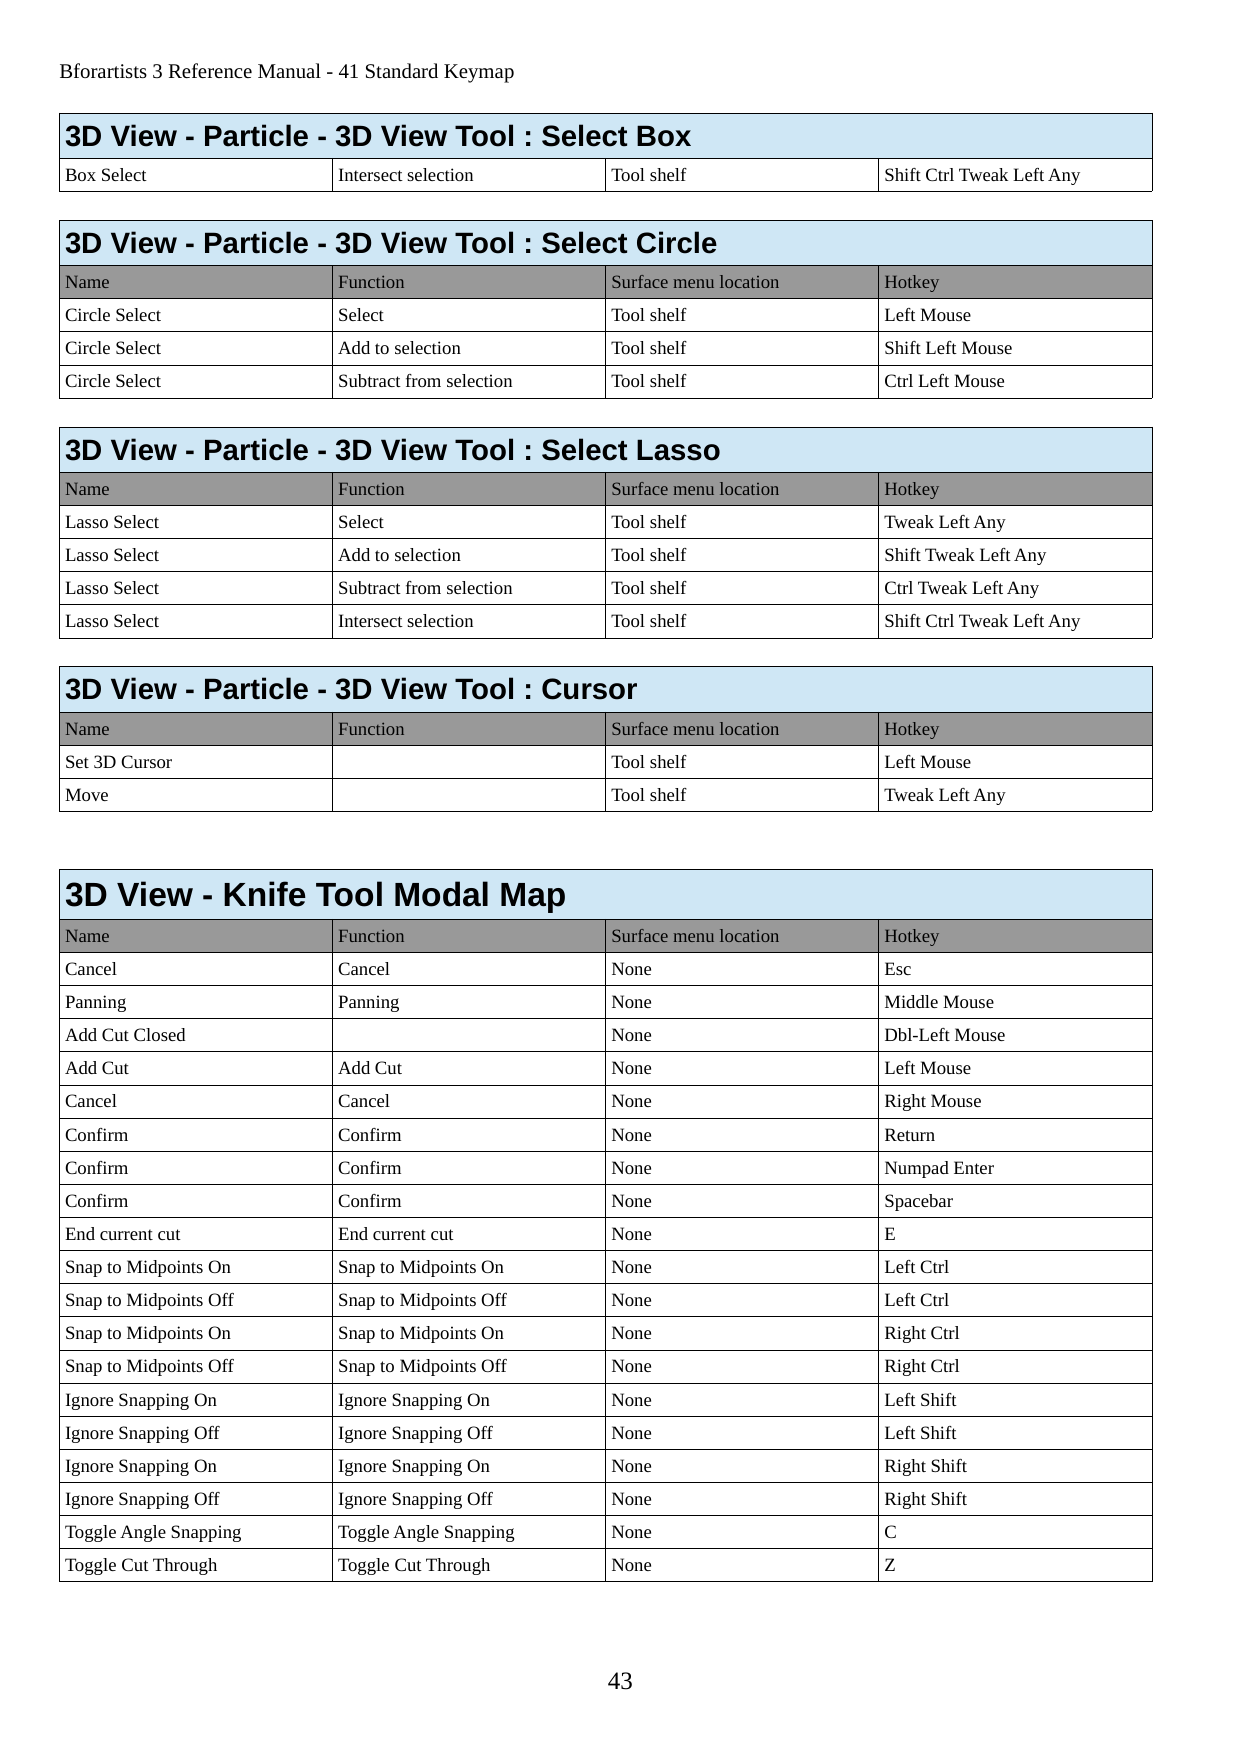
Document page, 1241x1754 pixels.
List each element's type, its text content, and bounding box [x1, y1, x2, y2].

table_cell Left Shift [879, 1384, 1152, 1416]
table_cell Right Shift [879, 1483, 1152, 1515]
table_cell [333, 746, 605, 778]
table_cell None [606, 1052, 878, 1084]
table_cell Confirm [333, 1185, 605, 1217]
table_cell Right Shift [879, 1450, 1152, 1482]
table_cell Spacebar [879, 1185, 1152, 1217]
table_cell Panning [333, 986, 605, 1018]
table_cell Circle Select [60, 366, 332, 398]
table_cell Tool shelf [606, 366, 878, 398]
table_cell Shift Ctrl Tweak Left Any [879, 605, 1152, 637]
table_cell Surface menu location [606, 713, 878, 745]
table_cell Snap to Midpoints Off [333, 1351, 605, 1383]
table_cell Ignore Snapping On [60, 1450, 332, 1482]
table_cell Ignore Snapping On [60, 1384, 332, 1416]
table_cell Add to selection [333, 539, 605, 571]
table_cell None [606, 1384, 878, 1416]
table_cell Cancel [60, 953, 332, 985]
table_cell Right Ctrl [879, 1317, 1152, 1349]
table_cell Box Select [60, 159, 332, 191]
table_cell Tweak Left Any [879, 506, 1152, 538]
table_cell Tool shelf [606, 332, 878, 364]
table_cell Snap to Midpoints Off [60, 1284, 332, 1316]
table_cell Esc [879, 953, 1152, 985]
table_cell Intersect selection [333, 605, 605, 637]
table_cell Name [60, 473, 332, 505]
table_cell None [606, 1450, 878, 1482]
table_cell Ignore Snapping On [333, 1384, 605, 1416]
table_cell Tool shelf [606, 506, 878, 538]
table_cell None [606, 1119, 878, 1151]
table_cell Toggle Cut Through [333, 1549, 605, 1581]
table_cell None [606, 1251, 878, 1283]
table_cell Lasso Select [60, 539, 332, 571]
table_cell None [606, 953, 878, 985]
table_cell Tool shelf [606, 299, 878, 331]
table_cell None [606, 986, 878, 1018]
table_cell Dbl-Left Mouse [879, 1019, 1152, 1051]
table_cell Lasso Select [60, 572, 332, 604]
table_cell Confirm [333, 1119, 605, 1151]
table_cell None [606, 1152, 878, 1184]
table_cell Left Shift [879, 1417, 1152, 1449]
table_cell Cancel [60, 1086, 332, 1118]
table_cell Hotkey [879, 920, 1152, 952]
table_cell Left Mouse [879, 1052, 1152, 1084]
table_cell Ignore Snapping Off [333, 1417, 605, 1449]
table_cell None [606, 1417, 878, 1449]
table_cell Tool shelf [606, 159, 878, 191]
table_cell None [606, 1516, 878, 1548]
table_cell Toggle Cut Through [60, 1549, 332, 1581]
table_cell Circle Select [60, 299, 332, 331]
table_cell Left Mouse [879, 299, 1152, 331]
table_cell Snap to Midpoints On [60, 1317, 332, 1349]
table_cell Snap to Midpoints On [333, 1317, 605, 1349]
table_cell None [606, 1218, 878, 1250]
table_cell Numpad Enter [879, 1152, 1152, 1184]
table_cell Hotkey [879, 713, 1152, 745]
table_cell Shift Left Mouse [879, 332, 1152, 364]
table_cell Move [60, 779, 332, 811]
table_cell Confirm [60, 1152, 332, 1184]
table_cell Return [879, 1119, 1152, 1151]
table_cell Select [333, 299, 605, 331]
table_cell Ctrl Tweak Left Any [879, 572, 1152, 604]
table_cell Snap to Midpoints Off [60, 1351, 332, 1383]
table_cell Ignore Snapping Off [60, 1483, 332, 1515]
table_cell None [606, 1185, 878, 1217]
table_cell None [606, 1284, 878, 1316]
table_cell Add Cut [60, 1052, 332, 1084]
table_header 3D View - Particle - 3D View Tool : Select Lasso [60, 428, 1152, 472]
table_cell None [606, 1483, 878, 1515]
table_cell Left Ctrl [879, 1251, 1152, 1283]
table_cell Add Cut Closed [60, 1019, 332, 1051]
table_cell None [606, 1549, 878, 1581]
table_cell End current cut [60, 1218, 332, 1250]
table_cell Hotkey [879, 473, 1152, 505]
table_header 3D View - Particle - 3D View Tool : Select Circle [60, 221, 1152, 265]
table_cell Name [60, 920, 332, 952]
table_cell Hotkey [879, 266, 1152, 298]
table_header 3D View - Knife Tool Modal Map [60, 870, 1152, 919]
table_cell Subtract from selection [333, 366, 605, 398]
table_header 3D View - Particle - 3D View Tool : Cursor [60, 667, 1152, 712]
table_cell Tweak Left Any [879, 779, 1152, 811]
table_cell Panning [60, 986, 332, 1018]
table_cell Middle Mouse [879, 986, 1152, 1018]
table_cell Function [333, 920, 605, 952]
table_cell Confirm [60, 1119, 332, 1151]
table_cell Right Mouse [879, 1086, 1152, 1118]
table_cell Shift Ctrl Tweak Left Any [879, 159, 1152, 191]
table_cell Tool shelf [606, 746, 878, 778]
table_cell Lasso Select [60, 506, 332, 538]
table_cell Ctrl Left Mouse [879, 366, 1152, 398]
table_cell Cancel [333, 1086, 605, 1118]
table_cell Snap to Midpoints On [333, 1251, 605, 1283]
table_cell Select [333, 506, 605, 538]
table_cell Left Mouse [879, 746, 1152, 778]
table_cell Tool shelf [606, 605, 878, 637]
table_cell C [879, 1516, 1152, 1548]
table_cell End current cut [333, 1218, 605, 1250]
table_cell Z [879, 1549, 1152, 1581]
table_cell Lasso Select [60, 605, 332, 637]
table_cell Add to selection [333, 332, 605, 364]
table_cell None [606, 1317, 878, 1349]
table_cell Tool shelf [606, 779, 878, 811]
table_cell Function [333, 473, 605, 505]
table_cell Surface menu location [606, 266, 878, 298]
table_cell None [606, 1351, 878, 1383]
table_cell Cancel [333, 953, 605, 985]
table_cell Add Cut [333, 1052, 605, 1084]
table_cell Subtract from selection [333, 572, 605, 604]
table_cell Circle Select [60, 332, 332, 364]
table_cell [333, 1019, 605, 1051]
table_cell Ignore Snapping On [333, 1450, 605, 1482]
table_cell Function [333, 266, 605, 298]
table_cell Toggle Angle Snapping [333, 1516, 605, 1548]
table_header 3D View - Particle - 3D View Tool : Select Box [60, 114, 1152, 158]
table_cell Surface menu location [606, 473, 878, 505]
table_cell Surface menu location [606, 920, 878, 952]
table_cell Name [60, 713, 332, 745]
table_cell Snap to Midpoints On [60, 1251, 332, 1283]
table_cell Shift Tweak Left Any [879, 539, 1152, 571]
table_cell Toggle Angle Snapping [60, 1516, 332, 1548]
table_cell E [879, 1218, 1152, 1250]
table_cell Function [333, 713, 605, 745]
table_cell Ignore Snapping Off [60, 1417, 332, 1449]
table_cell Confirm [60, 1185, 332, 1217]
table_cell Tool shelf [606, 572, 878, 604]
table_cell Intersect selection [333, 159, 605, 191]
table_cell None [606, 1086, 878, 1118]
table_cell None [606, 1019, 878, 1051]
table_cell [333, 779, 605, 811]
table_cell Ignore Snapping Off [333, 1483, 605, 1515]
table_cell Snap to Midpoints Off [333, 1284, 605, 1316]
table_cell Confirm [333, 1152, 605, 1184]
table_cell Name [60, 266, 332, 298]
table_cell Set 3D Cursor [60, 746, 332, 778]
table_cell Left Ctrl [879, 1284, 1152, 1316]
table_cell Tool shelf [606, 539, 878, 571]
table_cell Right Ctrl [879, 1351, 1152, 1383]
